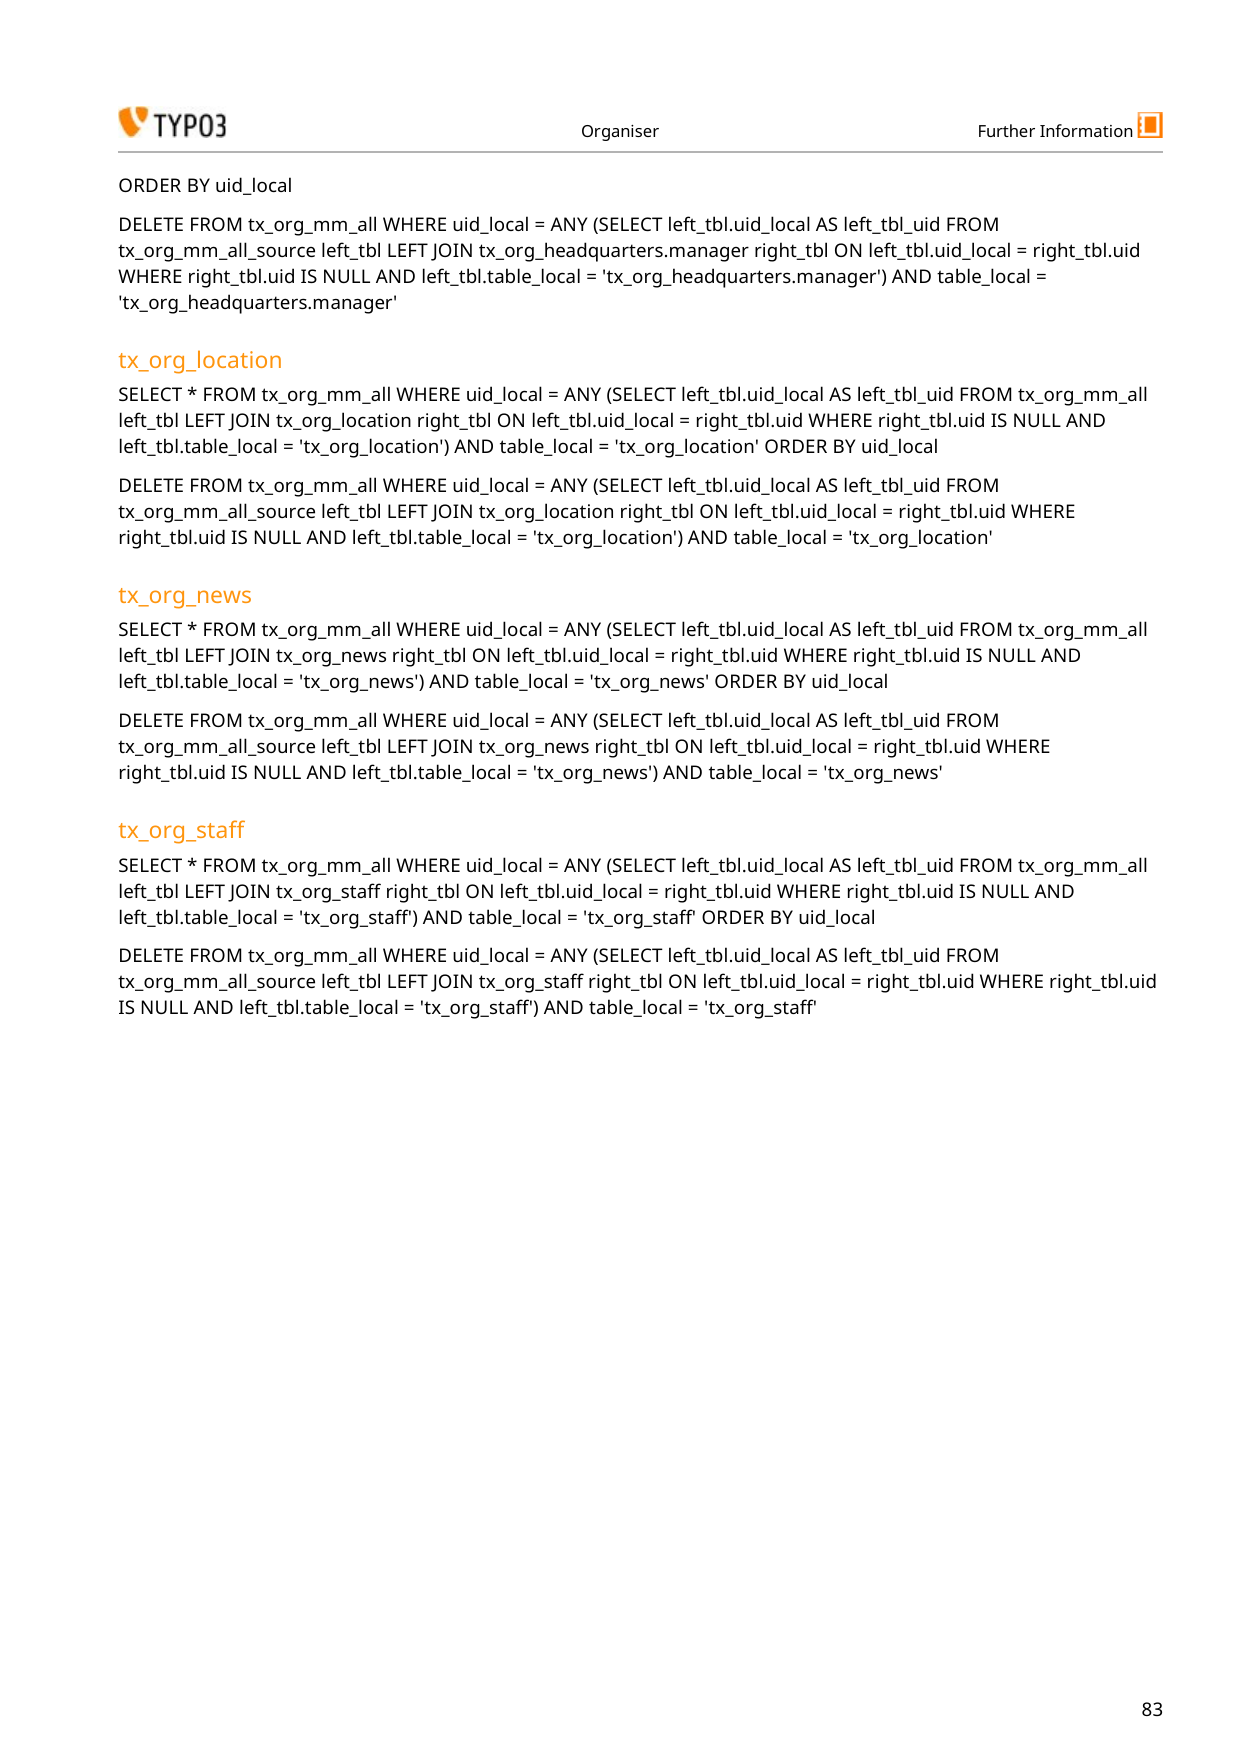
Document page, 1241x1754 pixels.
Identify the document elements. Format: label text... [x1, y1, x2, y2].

text SELECT * FROM tx_org_mm_all WHERE uid_local = ANY (SELECT left_tbl.uid_local AS left_tbl_uid FROM tx_org_mm_all left_tbl LEFT JOIN tx_org_location right_tbl ON left_tbl.uid_local = right_tbl.uid WHERE right_tbl.uid IS NULL AND left_tbl.table_local = 'tx_org_location') AND table_local = 'tx_org_location' ORDER BY uid_local [118, 381, 1163, 459]
subtitle tx_org_staff [118, 814, 1163, 846]
subtitle tx_org_location [118, 344, 1163, 375]
text DELETE FROM tx_org_mm_all WHERE uid_local = ANY (SELECT left_tbl.uid_local AS left_tbl_uid FROM tx_org_mm_all_source left_tbl LEFT JOIN tx_org_headquarters.manager right_tbl ON left_tbl.uid_local = right_tbl.uid WHERE right_tbl.uid IS NULL AND left_tbl.table_local = 'tx_org_headquarters.manager') AND table_local = 'tx_org_headquarters.manager' [118, 211, 1163, 315]
text ORDER BY uid_local [118, 172, 1163, 198]
text SELECT * FROM tx_org_mm_all WHERE uid_local = ANY (SELECT left_tbl.uid_local AS left_tbl_uid FROM tx_org_mm_all left_tbl LEFT JOIN tx_org_staff right_tbl ON left_tbl.uid_local = right_tbl.uid WHERE right_tbl.uid IS NULL AND left_tbl.table_local = 'tx_org_staff') AND table_local = 'tx_org_staff' ORDER BY uid_local [118, 851, 1163, 929]
subtitle tx_org_news [118, 579, 1163, 610]
text DELETE FROM tx_org_mm_all WHERE uid_local = ANY (SELECT left_tbl.uid_local AS left_tbl_uid FROM tx_org_mm_all_source left_tbl LEFT JOIN tx_org_location right_tbl ON left_tbl.uid_local = right_tbl.uid WHERE right_tbl.uid IS NULL AND left_tbl.table_local = 'tx_org_location') AND table_local = 'tx_org_location' [118, 472, 1163, 550]
picture [118, 106, 227, 138]
text DELETE FROM tx_org_mm_all WHERE uid_local = ANY (SELECT left_tbl.uid_local AS left_tbl_uid FROM tx_org_mm_all_source left_tbl LEFT JOIN tx_org_news right_tbl ON left_tbl.uid_local = right_tbl.uid WHERE right_tbl.uid IS NULL AND left_tbl.table_local = 'tx_org_news') AND table_local = 'tx_org_news' [118, 707, 1163, 785]
text DELETE FROM tx_org_mm_all WHERE uid_local = ANY (SELECT left_tbl.uid_local AS left_tbl_uid FROM tx_org_mm_all_source left_tbl LEFT JOIN tx_org_staff right_tbl ON left_tbl.uid_local = right_tbl.uid WHERE right_tbl.uid IS NULL AND left_tbl.table_local = 'tx_org_staff') AND table_local = 'tx_org_staff' [118, 942, 1163, 1020]
picture [1137, 112, 1163, 138]
text SELECT * FROM tx_org_mm_all WHERE uid_local = ANY (SELECT left_tbl.uid_local AS left_tbl_uid FROM tx_org_mm_all left_tbl LEFT JOIN tx_org_news right_tbl ON left_tbl.uid_local = right_tbl.uid WHERE right_tbl.uid IS NULL AND left_tbl.table_local = 'tx_org_news') AND table_local = 'tx_org_news' ORDER BY uid_local [118, 616, 1163, 694]
